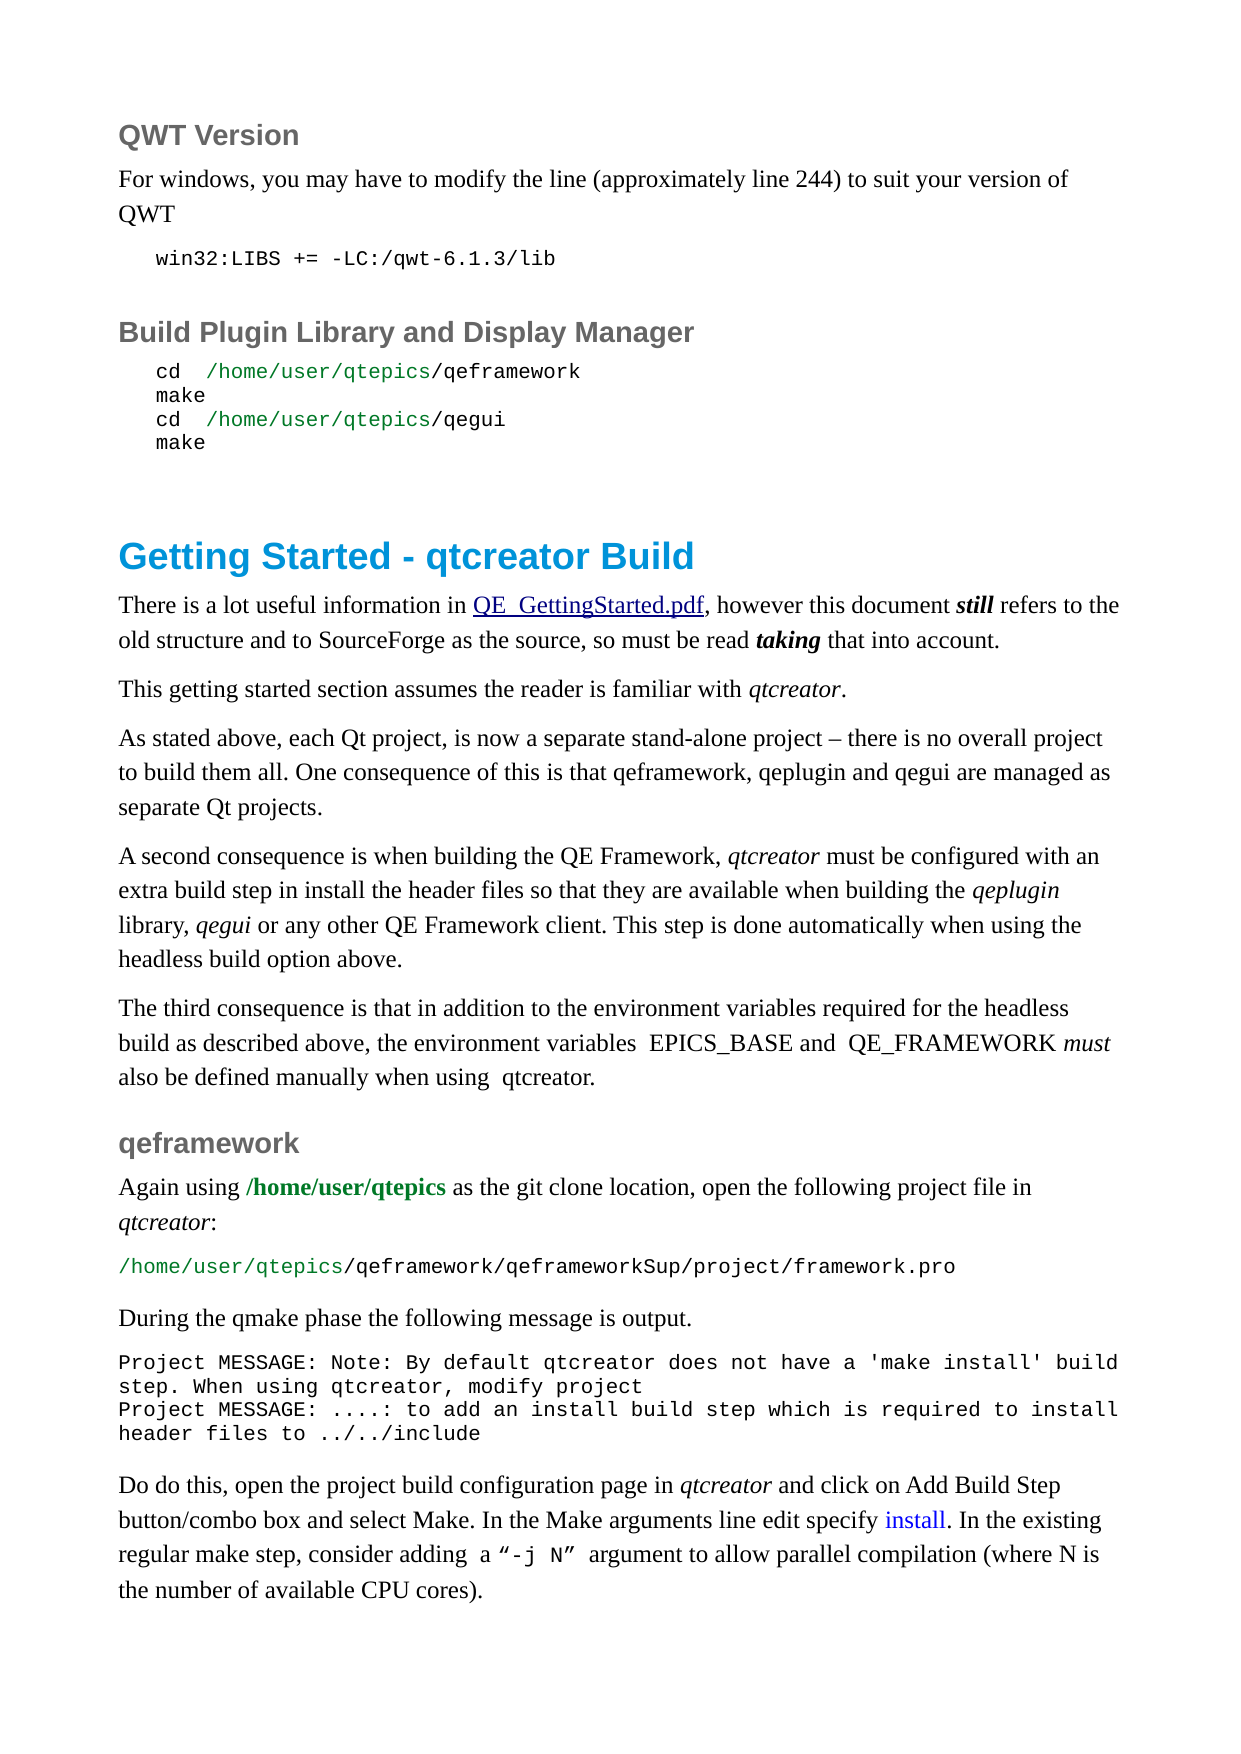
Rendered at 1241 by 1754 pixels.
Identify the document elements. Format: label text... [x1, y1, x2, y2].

text make [118, 432, 1122, 480]
subtitle qeframework [118, 1126, 1122, 1159]
subtitle Build Plugin Library and Display Manager [118, 315, 1122, 349]
text A second consequence is when building the QE Framework, qtcreator must be configured with an extra build step in install the header files so that they are available when building the qeplugin library, qegui or any other QE Framework client. This step is done automatically when using the headless build option above. [118, 841, 1122, 973]
text Project MESSAGE: ....: to add an install build step which is required to install header files to ../../include [118, 1399, 1122, 1447]
text There is a lot useful information in QE_GettingStarted.pdf, however this document still refers to the old structure and to SourceForge as the source, so must be read taking that into account. [118, 590, 1122, 653]
text Do do this, open the project build configuration page in qtcreator and click on Add Build Step button/combo box and select Make. In the Make arguments line edit specify install. In the existing regular make step, consider adding a “-j N” argument to allow parallel compilation (where N is the number of available CPU cores). [118, 1470, 1122, 1603]
text win32:LIBS += -LC:/qwt-6.1.3/lib [118, 248, 1122, 271]
text make [118, 385, 1122, 409]
text The third consequence is that in addition to the environment variables required for the headless build as described above, the environment variables EPICS_BASE and QE_FRAMEWORK must also be defined manually when using qtcreator. [118, 993, 1122, 1091]
text During the qmake phase the following message is output. [118, 1303, 1122, 1332]
text cd /home/user/qtepics/qeframework [118, 361, 1122, 385]
text Again using /home/user/qtepics as the git clone location, open the following project file in qtcreator: [118, 1172, 1122, 1235]
subtitle Getting Started - qtcreator Build [118, 534, 1122, 578]
text /home/user/qtepics/qeframework/qeframeworkSup/project/framework.pro [118, 1256, 1122, 1303]
text Project MESSAGE: Note: By default qtcreator does not have a 'make install' build step. When using qtcreator, modify project [118, 1352, 1122, 1399]
text As stated above, each Qt project, is now a separate stand-alone project – there is no overall project to build them all. One consequence of this is that qeframework, qeplugin and qegui are managed as separate Qt projects. [118, 723, 1122, 821]
text For windows, you may have to modify the line (approximately line 244) to suit your version of QWT [118, 164, 1122, 227]
subtitle QWT Version [118, 118, 1122, 152]
text cd /home/user/qtepics/qegui [118, 409, 1122, 432]
text This getting started section assumes the reader is familiar with qtcreator. [118, 674, 1122, 703]
